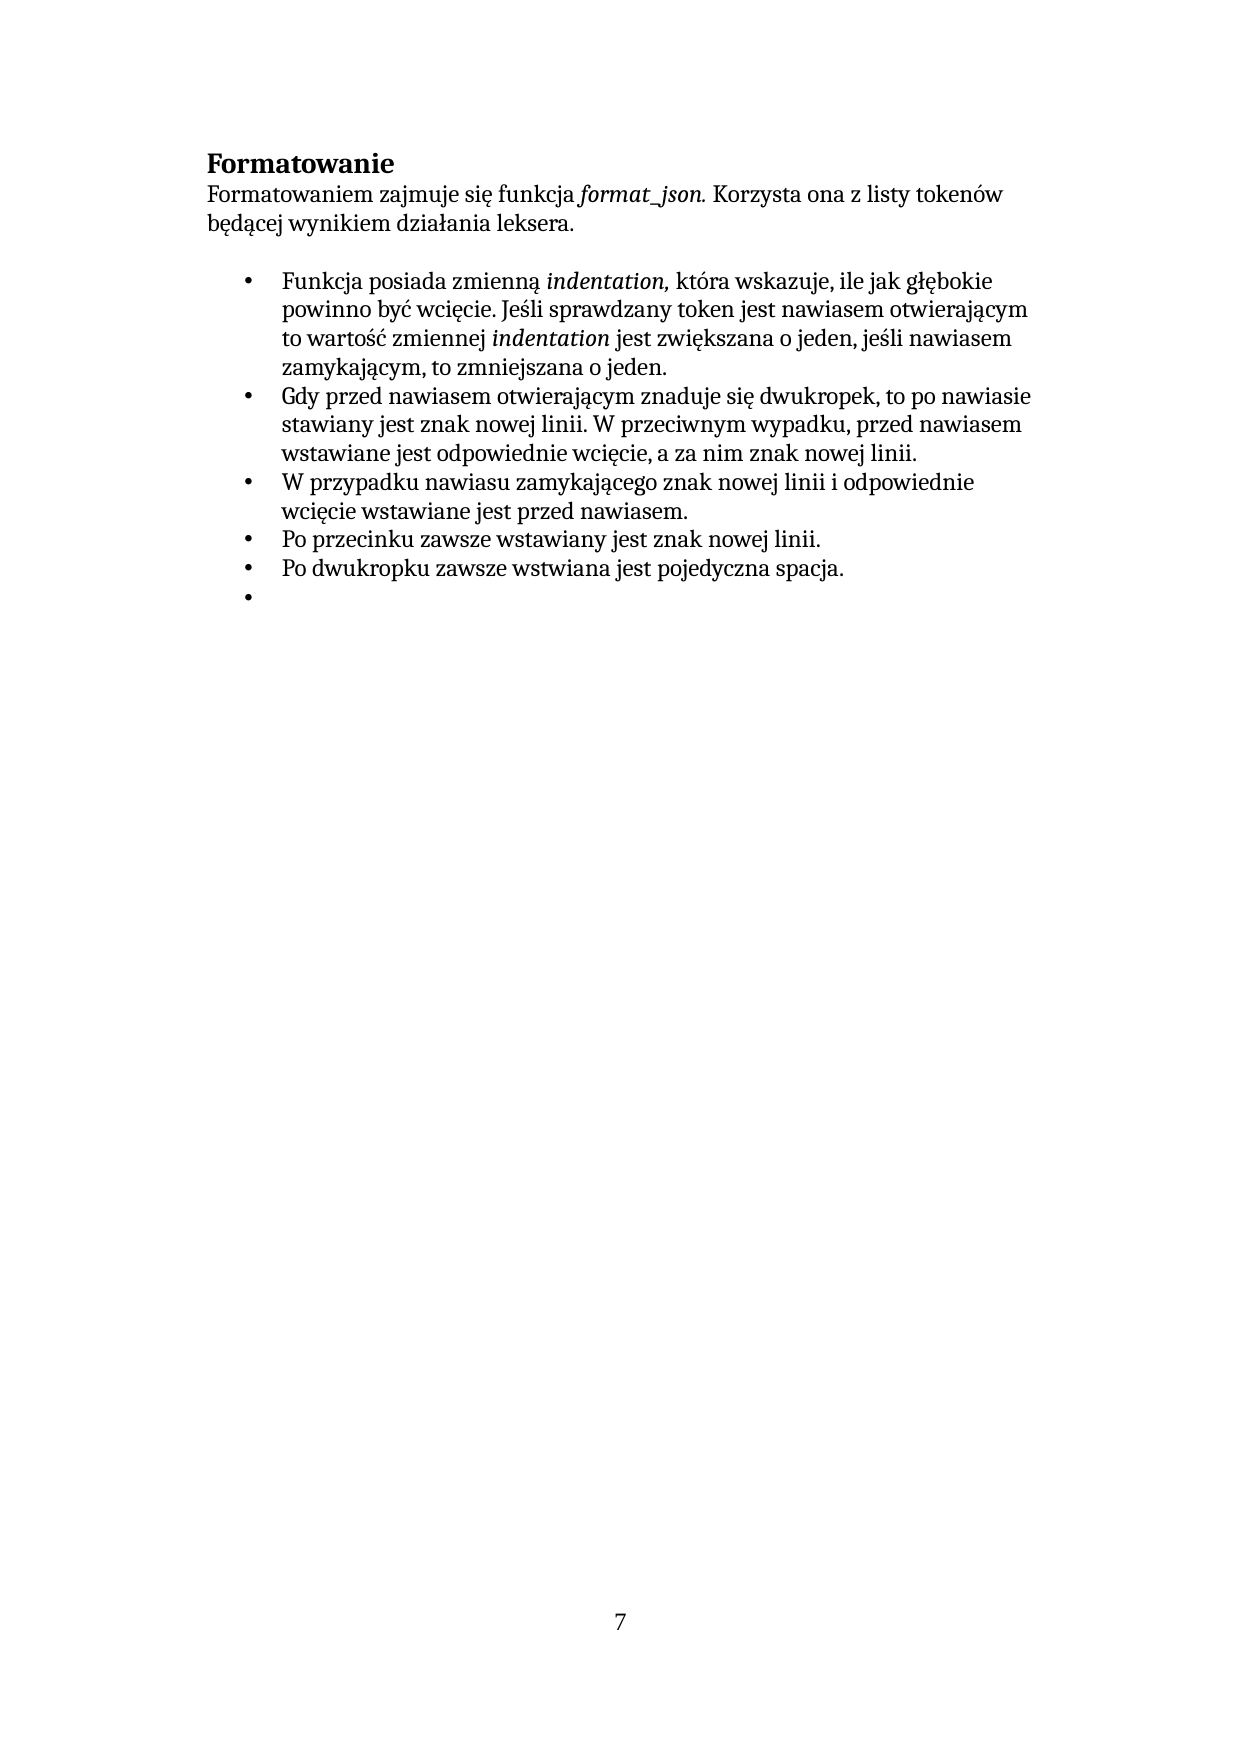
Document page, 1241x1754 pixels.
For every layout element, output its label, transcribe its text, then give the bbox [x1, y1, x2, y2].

list Po przecinku zawsze wstawiany jest znak nowej linii. [244, 525, 1033, 554]
list Po dwukropku zawsze wstwiana jest pojedyczna spacja. [244, 554, 1033, 583]
text Formatowanie [207, 147, 1033, 180]
list Funkcja posiada zmienną indentation, która wskazuje, ile jak głębokie powinno być wcięcie. Jeśli sprawdzany token jest nawiasem otwierającym to wartość zmiennej indentation jest zwiększana o jeden, jeśli nawiasem zamykającym, to zmniejszana o jeden. [244, 267, 1033, 382]
list Gdy przed nawiasem otwierającym znaduje się dwukropek, to po nawiasie stawiany jest znak nowej linii. W przeciwnym wypadku, przed nawiasem wstawiane jest odpowiednie wcięcie, a za nim znak nowej linii. [244, 382, 1033, 468]
list W przypadku nawiasu zamykającego znak nowej linii i odpowiednie wcięcie wstawiane jest przed nawiasem. [244, 468, 1033, 525]
text Formatowaniem zajmuje się funkcja format_json. Korzysta ona z listy tokenów będącej wynikiem działania leksera. [207, 180, 1033, 238]
